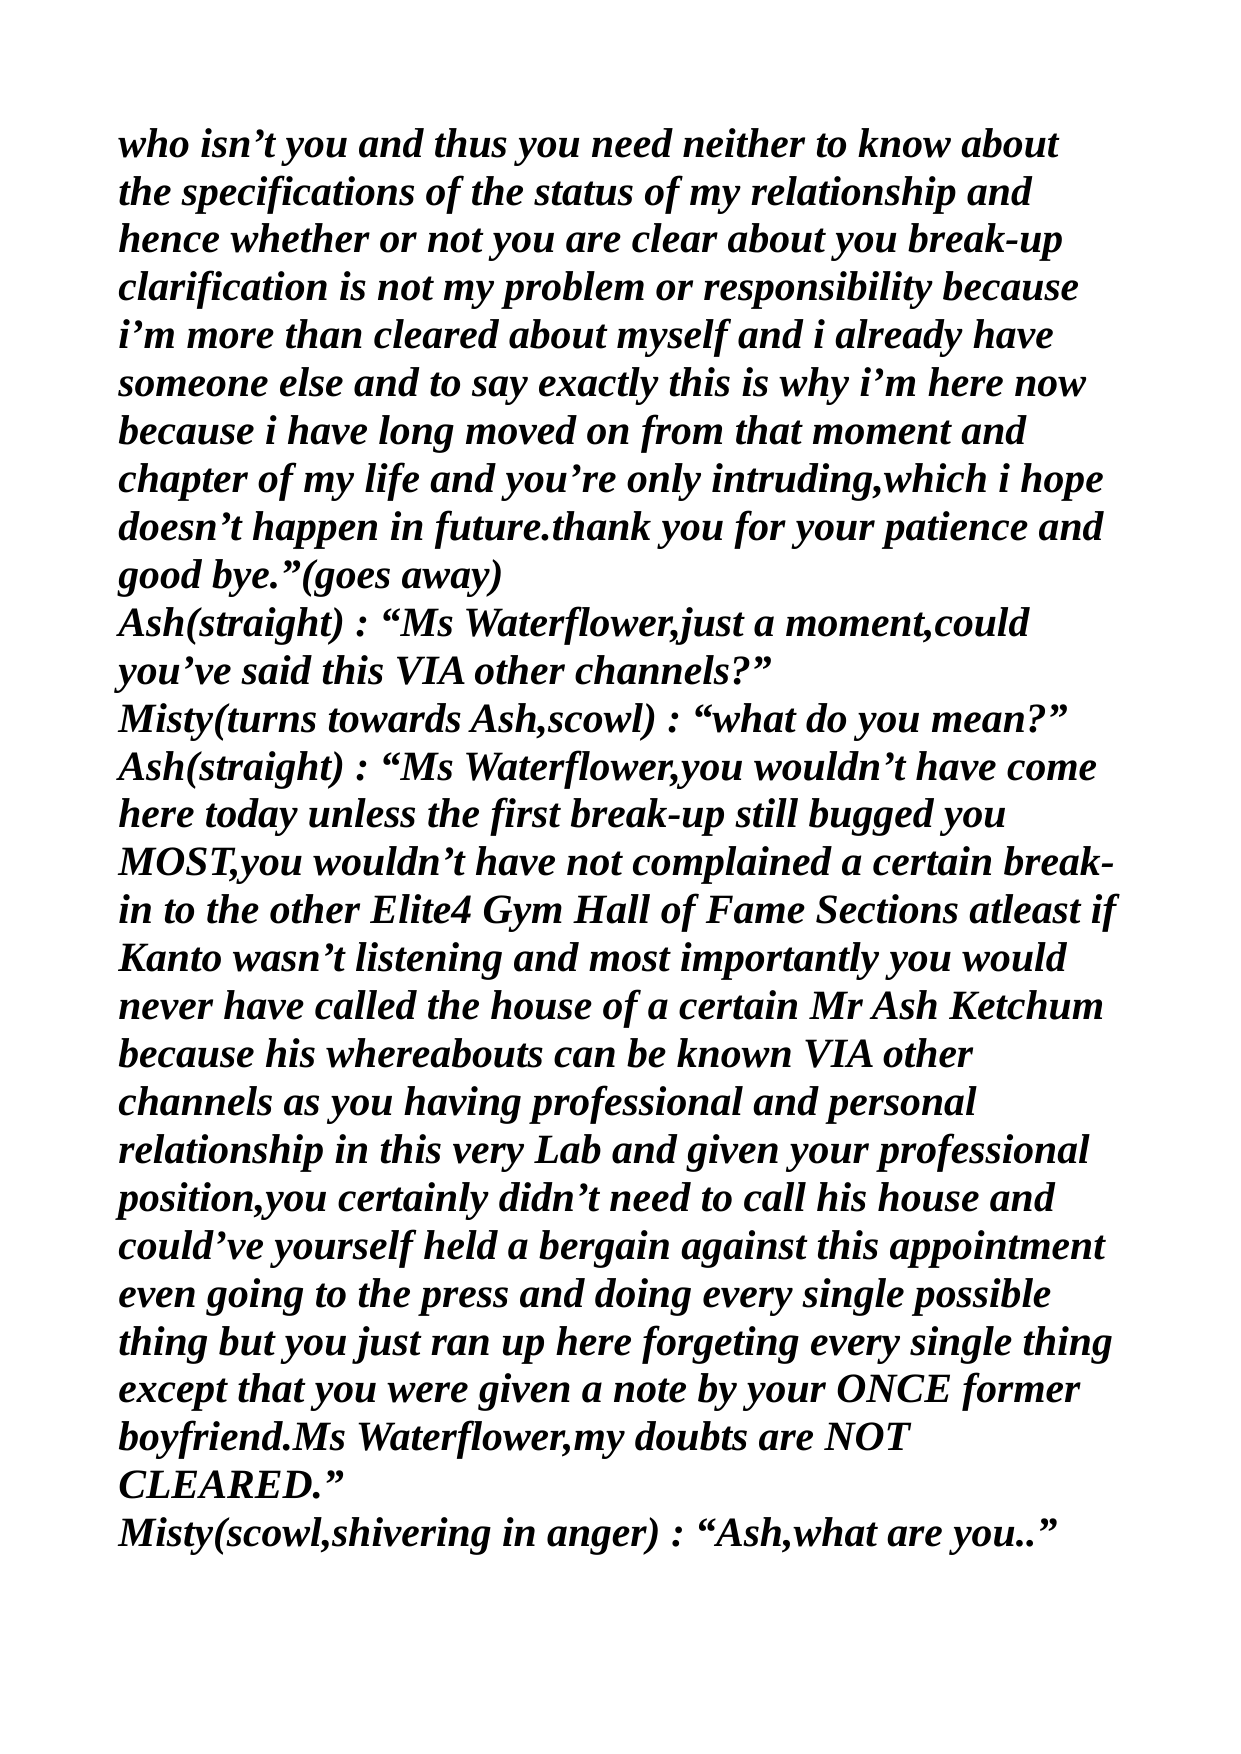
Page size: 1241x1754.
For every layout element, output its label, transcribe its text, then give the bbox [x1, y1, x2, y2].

text Misty(turns towards Ash,scowl) : “what do you mean?” [118, 693, 1122, 741]
text Ash(straight) : “Ms Waterflower,you wouldn’t have come here today unless the first break-up still bugged you MOST,you wouldn’t have not complained a certain break-in to the other Elite4 Gym Hall of Fame Sections atleast if Kanto wasn’t listening and most importantly you would never have called the house of a certain Mr Ash Ketchum because his whereabouts can be known VIA other channels as you having professional and personal relationship in this very Lab and given your professional position,you certainly didn’t need to call his house and could’ve yourself held a bergain against this appointment even going to the press and doing every single possible thing but you just ran up here forgeting every single thing except that you were given a note by your ONCE former boyfriend.Ms Waterflower,my doubts are NOT CLEARED.” [118, 741, 1122, 1508]
text who isn’t you and thus you need neither to know about the specifications of the status of my relationship and hence whether or not you are clear about you break-up clarification is not my problem or responsibility because i’m more than cleared about myself and i already have someone else and to say exactly this is why i’m here now because i have long moved on from that moment and chapter of my life and you’re only intruding,which i hope doesn’t happen in future.thank you for your patience and good bye.”(goes away) [118, 118, 1122, 597]
text Ash(straight) : “Ms Waterflower,just a moment,could you’ve said this VIA other channels?” [118, 597, 1122, 693]
text Misty(scowl,shivering in anger) : “Ash,what are you..” [118, 1508, 1122, 1556]
